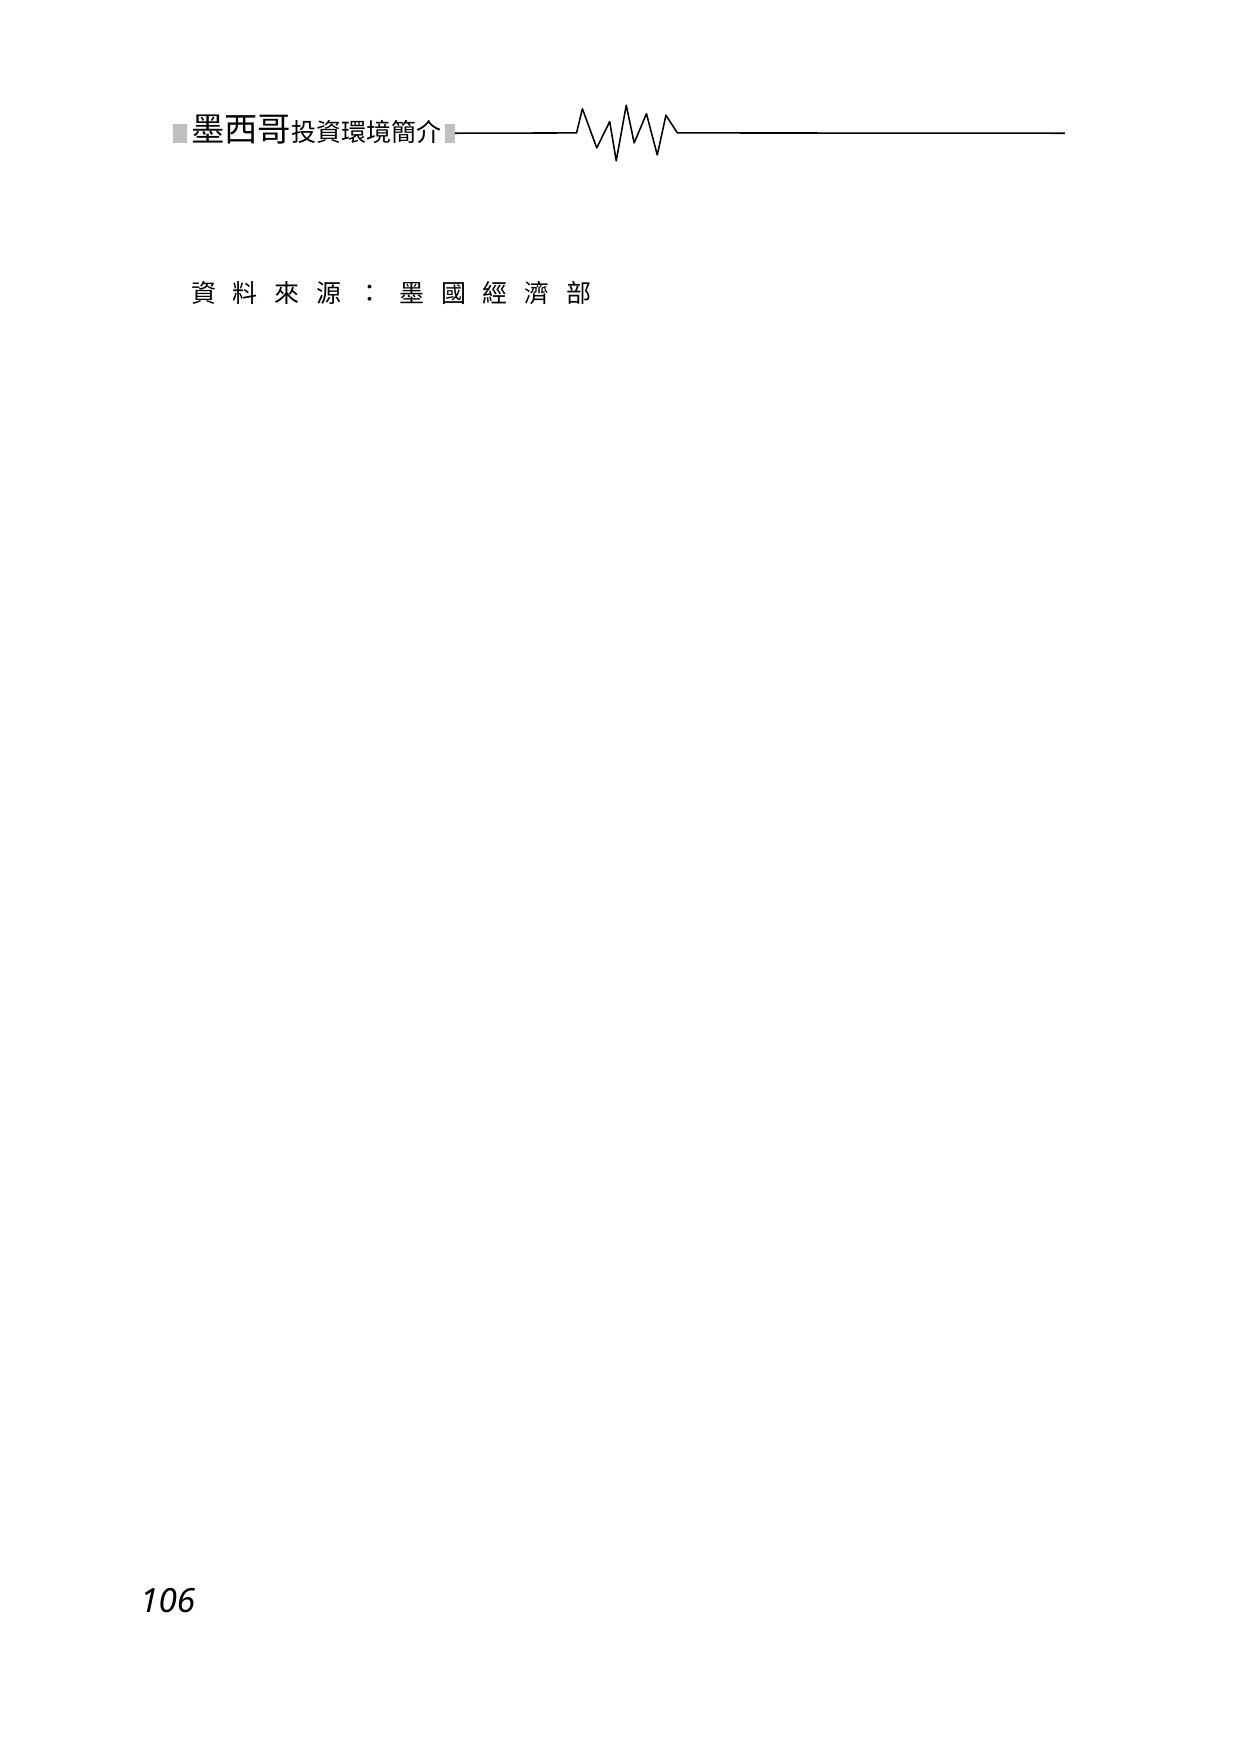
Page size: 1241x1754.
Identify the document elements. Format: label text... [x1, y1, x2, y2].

text 資料來源：墨國經濟部 [183, 250, 1045, 313]
